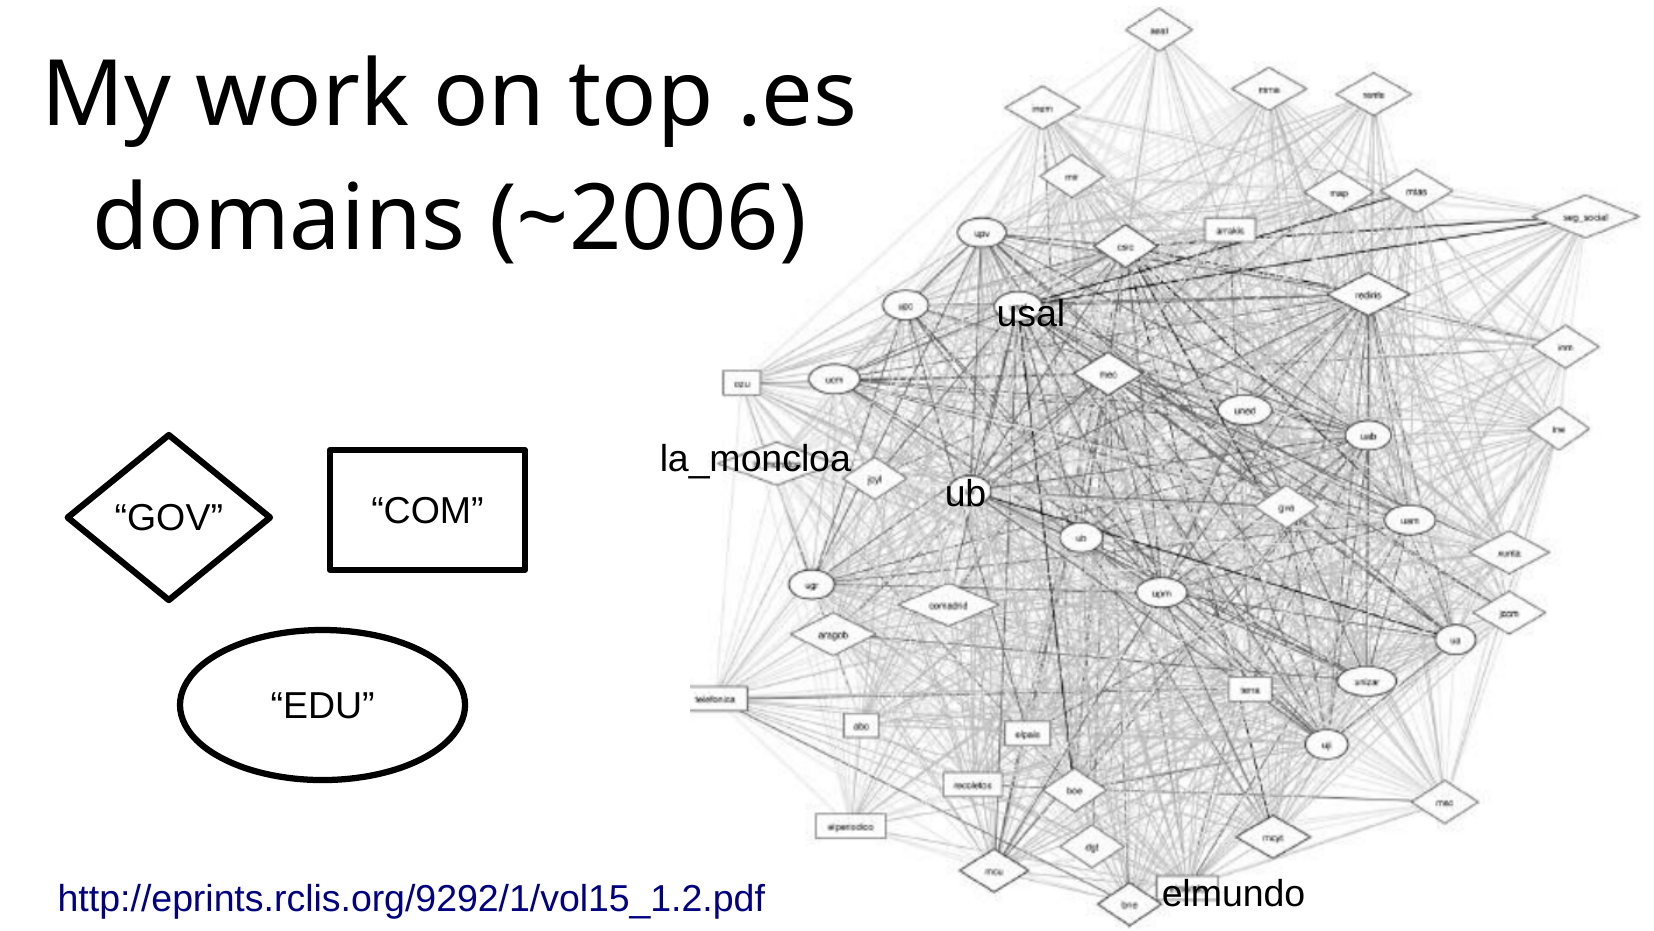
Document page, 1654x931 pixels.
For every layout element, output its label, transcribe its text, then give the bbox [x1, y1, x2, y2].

text_box “GOV” [67, 435, 271, 601]
text_box elmundo [1147, 864, 1321, 922]
text_box “COM” [330, 450, 526, 571]
text_box usal [981, 285, 1081, 342]
picture [690, 0, 1654, 931]
text_box ub [930, 465, 1002, 522]
text_box “EDU” [180, 630, 466, 781]
text_box la_moncloa [645, 429, 866, 487]
title My work on top .es domains (~2006) [30, 18, 871, 286]
text_box http://eprints.rclis.org/9292/1/vol15_1.2.pdf [42, 870, 781, 927]
